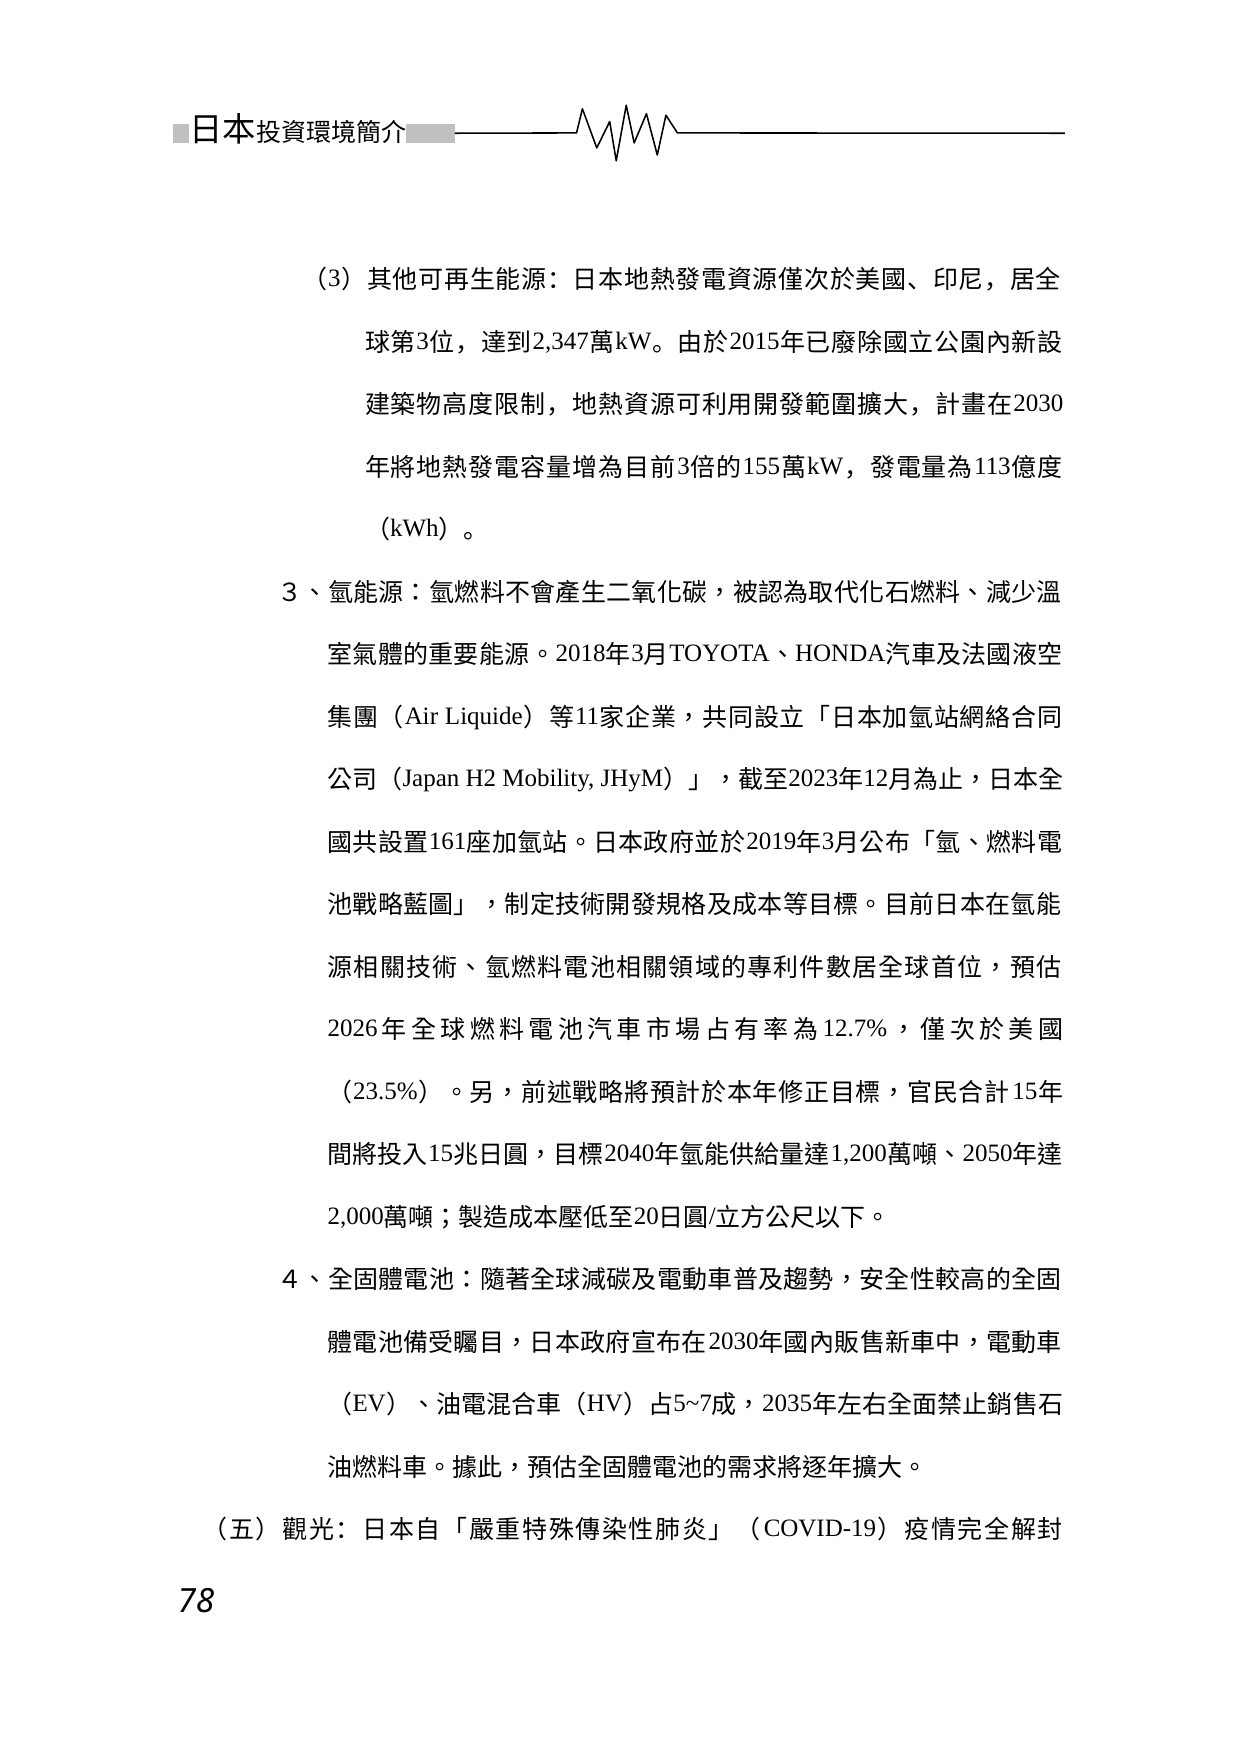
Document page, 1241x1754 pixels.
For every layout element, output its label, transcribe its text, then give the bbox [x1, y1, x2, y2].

text （五）觀光：日本自「嚴重特殊傳染性肺炎」（COVID-19）疫情完全解封 [202, 1486, 1063, 1549]
text ３、氫能源：氫燃料不會產生二氧化碳，被認為取代化石燃料、減少溫室氣體的重要能源。2018年3月TOYOTA、HONDA汽車及法國液空集團（Air Liquide）等11家企業，共同設立「日本加氫站網絡合同公司（Japan H2 Mobility, JHyM）」，截至2023年12月為止，日本全國共設置161座加氫站。日本政府並於2019年3月公布「氫、燃料電池戰略藍圖」，制定技術開發規格及成本等目標。目前日本在氫能源相關技術、氫燃料電池相關領域的專利件數居全球首位，預估2026年全球燃料電池汽車市場占有率為12.7%，僅次於美國（23.5%）。另，前述戰略將預計於本年修正目標，官民合計15年間將投入15兆日圓，目標2040年氫能供給量達1,200萬噸、2050年達2,000萬噸；製造成本壓低至20日圓/立方公尺以下。 [277, 549, 1063, 1236]
text （3）其他可再生能源：日本地熱發電資源僅次於美國、印尼，居全球第3位，達到2,347萬kW。由於2015年已廢除國立公園內新設建築物高度限制，地熱資源可利用開發範圍擴大，計畫在2030年將地熱發電容量增為目前3倍的155萬kW，發電量為113億度（kWh）。 [302, 236, 1063, 549]
text ４、全固體電池：隨著全球減碳及電動車普及趨勢，安全性較高的全固體電池備受矚目，日本政府宣布在2030年國內販售新車中，電動車（EV）、油電混合車（HV）占5~7成，2035年左右全面禁止銷售石油燃料車。據此，預估全固體電池的需求將逐年擴大。 [277, 1236, 1063, 1486]
